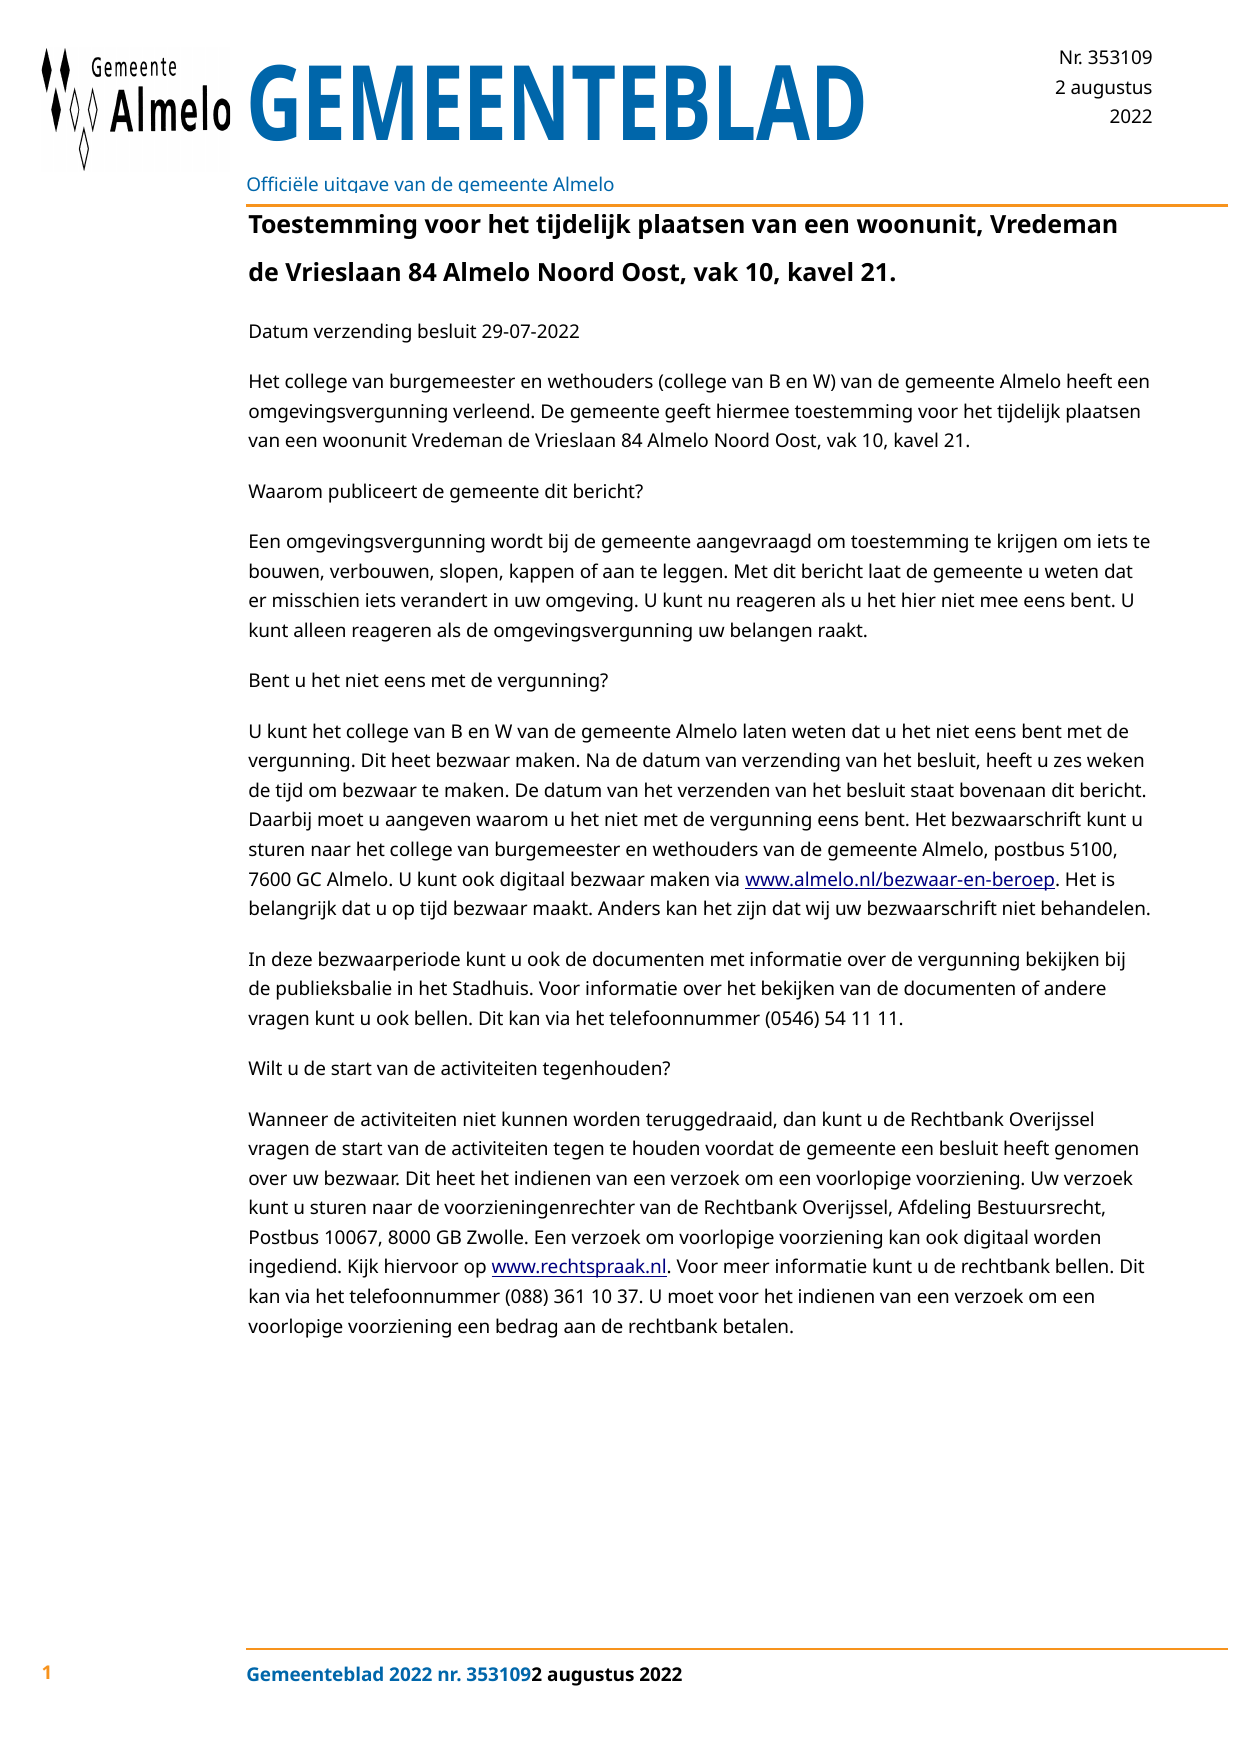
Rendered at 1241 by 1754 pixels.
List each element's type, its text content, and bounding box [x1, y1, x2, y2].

text Wilt u de start van de activiteiten tegenhouden? [248, 1055, 1152, 1081]
text Een omgevingsvergunning wordt bij de gemeente aangevraagd om toestemming te krijgen om iets te bouwen, verbouwen, slopen, kappen of aan te leggen. Met dit bericht laat de gemeente u weten dat er misschien iets verandert in uw omgeving. U kunt nu reageren als u het hier niet mee eens bent. U kunt alleen reageren als de omgevingsvergunning uw belangen raakt. [248, 528, 1152, 643]
text In deze bezwaarperiode kunt u ook de documenten met informatie over de vergunning bekijken bij de publieksbalie in het Stadhuis. Voor informatie over het bekijken van de documenten of andere vragen kunt u ook bellen. Dit kan via het telefoonnummer (0546) 54 11 11. [248, 946, 1152, 1031]
text Datum verzending besluit 29-07-2022 [248, 318, 1152, 344]
text Waarom publiceert de gemeente dit bericht? [248, 478, 1152, 504]
text Het college van burgemeester en wethouders (college van B en W) van de gemeente Almelo heeft een omgevingsvergunning verleend. De gemeente geeft hiermee toestemming voor het tijdelijk plaatsen van een woonunit Vredeman de Vrieslaan 84 Almelo Noord Oost, vak 10, kavel 21. [248, 368, 1152, 453]
text Toestemming voor het tijdelijk plaatsen van een woonunit, Vredeman de Vrieslaan 84 Almelo Noord Oost, vak 10, kavel 21. [248, 207, 1152, 288]
text U kunt het college van B en W van de gemeente Almelo laten weten dat u het niet eens bent met de vergunning. Dit heet bezwaar maken. Na de datum van verzending van het besluit, heeft u zes weken de tijd om bezwaar te maken. De datum van het verzenden van het besluit staat bovenaan dit bericht. Daarbij moet u aangeven waarom u het niet met de vergunning eens bent. Het bezwaarschrift kunt u sturen naar het college van burgemeester en wethouders van de gemeente Almelo, postbus 5100, 7600 GC Almelo. U kunt ook digitaal bezwaar maken via www.almelo.nl/bezwaar-en-beroep. Het is belangrijk dat u op tijd bezwaar maakt. Anders kan het zijn dat wij uw bezwaarschrift niet behandelen. [248, 718, 1152, 921]
text Wanneer de activiteiten niet kunnen worden teruggedraaid, dan kunt u de Rechtbank Overijssel vragen de start van de activiteiten tegen te houden voordat de gemeente een besluit heeft genomen over uw bezwaar. Dit heet het indienen van een verzoek om een voorlopige voorziening. Uw verzoek kunt u sturen naar de voorzieningenrechter van de Rechtbank Overijssel, Afdeling Bestuursrecht, Postbus 10067, 8000 GB Zwolle. Een verzoek om voorlopige voorziening kan ook digitaal worden ingediend. Kijk hiervoor op www.rechtspraak.nl. Voor meer informatie kunt u de rechtbank bellen. Dit kan via het telefoonnummer (088) 361 10 37. U moet voor het indienen van een verzoek om een voorlopige voorziening een bedrag aan de rechtbank betalen. [248, 1106, 1152, 1339]
text Bent u het niet eens met de vergunning? [248, 667, 1152, 693]
picture [41, 47, 231, 172]
